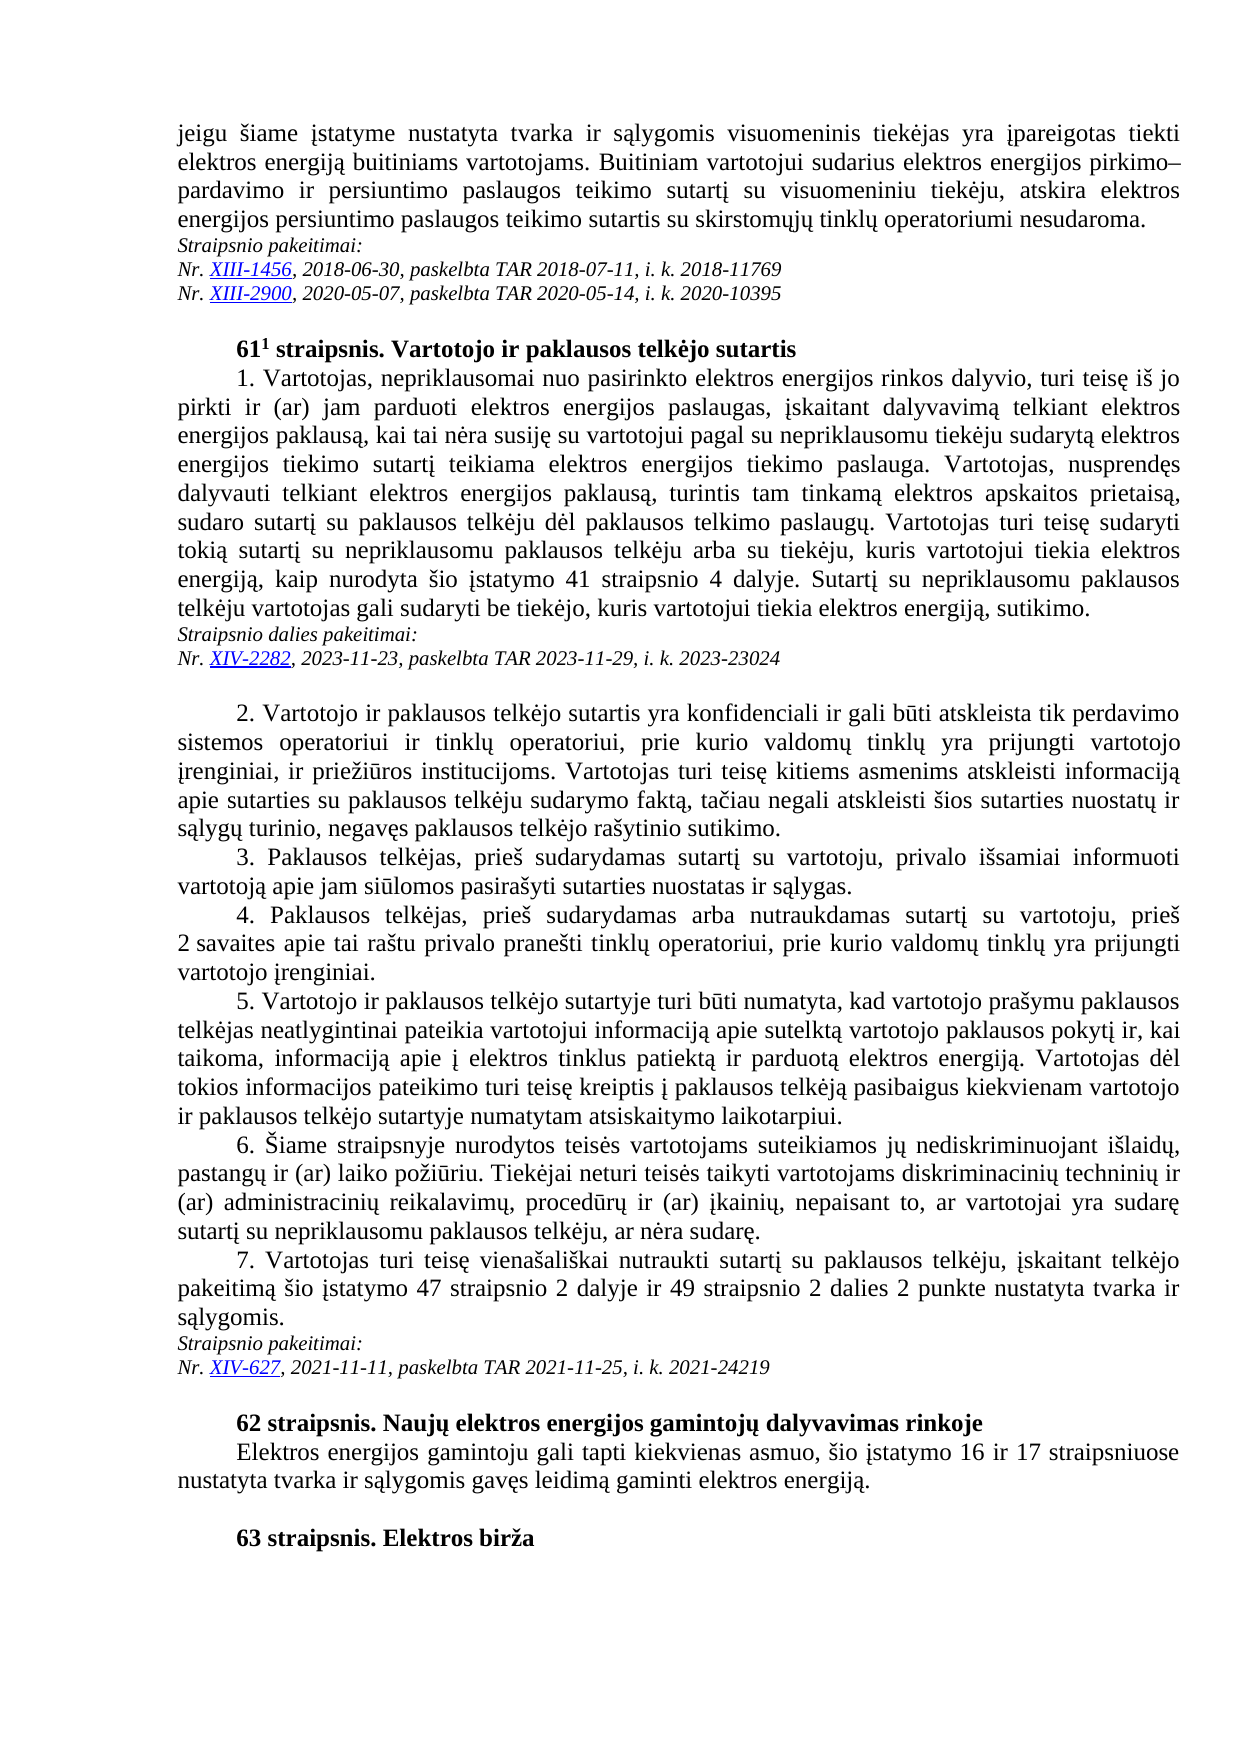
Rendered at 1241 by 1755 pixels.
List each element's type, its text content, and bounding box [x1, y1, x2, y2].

text 5. Vartotojo ir paklausos telkėjo sutartyje turi būti numatyta, kad vartotojo prašymu paklausos telkėjas neatlygintinai pateikia vartotojui informaciją apie sutelktą vartotojo paklausos pokytį ir, kai taikoma, informaciją apie į elektros tinklus patiektą ir parduotą elektros energiją. Vartotojas dėl tokios informacijos pateikimo turi teisę kreiptis į paklausos telkėją pasibaigus kiekvienam vartotojo ir paklausos telkėjo sutartyje numatytam atsiskaitymo laikotarpiui. [177, 986, 1181, 1130]
text 6. Šiame straipsnyje nurodytos teisės vartotojams suteikiamos jų nediskriminuojant išlaidų, pastangų ir (ar) laiko požiūriu. Tiekėjai neturi teisės taikyti vartotojams diskriminacinių techninių ir (ar) administracinių reikalavimų, procedūrų ir (ar) įkainių, nepaisant to, ar vartotojai yra sudarę sutartį su nepriklausomu paklausos telkėju, ar nėra sudarę. [177, 1130, 1181, 1245]
text 63 straipsnis. Elektros birža [177, 1523, 1181, 1552]
text 7. Vartotojas turi teisę vienašališkai nutraukti sutartį su paklausos telkėju, įskaitant telkėjo pakeitimą šio įstatymo 47 straipsnio 2 dalyje ir 49 straipsnio 2 dalies 2 punkte nustatyta tvarka ir sąlygomis. [177, 1245, 1181, 1331]
text Nr. XIII-2900, 2020-05-07, paskelbta TAR 2020-05-14, i. k. 2020-10395 [177, 281, 1181, 305]
text Elektros energijos gamintoju gali tapti kiekvienas asmuo, šio įstatymo 16 ir 17 straipsniuose nustatyta tvarka ir sąlygomis gavęs leidimą gaminti elektros energiją. [177, 1437, 1181, 1494]
text Nr. XIV-2282, 2023-11-23, paskelbta TAR 2023-11-29, i. k. 2023-23024 [177, 646, 1181, 670]
text 3. Paklausos telkėjas, prieš sudarydamas sutartį su vartotoju, privalo išsamiai informuoti vartotoją apie jam siūlomos pasirašyti sutarties nuostatas ir sąlygas. [177, 842, 1181, 900]
text 4. Paklausos telkėjas, prieš sudarydamas arba nutraukdamas sutartį su vartotoju, prieš 2 savaites apie tai raštu privalo pranešti tinklų operatoriui, prie kurio valdomų tinklų yra prijungti vartotojo įrenginiai. [177, 900, 1181, 986]
text Nr. XIV-627, 2021-11-11, paskelbta TAR 2021-11-25, i. k. 2021-24219 [177, 1355, 1181, 1379]
text 611 straipsnis. Vartotojo ir paklausos telkėjo sutartis [177, 334, 1181, 363]
text Nr. XIII-1456, 2018-06-30, paskelbta TAR 2018-07-11, i. k. 2018-11769 [177, 257, 1181, 281]
text jeigu šiame įstatyme nustatyta tvarka ir sąlygomis visuomeninis tiekėjas yra įpareigotas tiekti elektros energiją buitiniams vartotojams. Buitiniam vartotojui sudarius elektros energijos pirkimo–pardavimo ir persiuntimo paslaugos teikimo sutartį su visuomeniniu tiekėju, atskira elektros energijos persiuntimo paslaugos teikimo sutartis su skirstomųjų tinklų operatoriumi nesudaroma. [177, 118, 1181, 233]
text 2. Vartotojo ir paklausos telkėjo sutartis yra konfidenciali ir gali būti atskleista tik perdavimo sistemos operatoriui ir tinklų operatoriui, prie kurio valdomų tinklų yra prijungti vartotojo įrenginiai, ir priežiūros institucijoms. Vartotojas turi teisę kitiems asmenims atskleisti informaciją apie sutarties su paklausos telkėju sudarymo faktą, tačiau negali atskleisti šios sutarties nuostatų ir sąlygų turinio, negavęs paklausos telkėjo rašytinio sutikimo. [177, 698, 1181, 842]
text Straipsnio pakeitimai: [177, 233, 1181, 257]
text Straipsnio dalies pakeitimai: [177, 622, 1181, 646]
text Straipsnio pakeitimai: [177, 1331, 1181, 1355]
text 1. Vartotojas, nepriklausomai nuo pasirinkto elektros energijos rinkos dalyvio, turi teisę iš jo pirkti ir (ar) jam parduoti elektros energijos paslaugas, įskaitant dalyvavimą telkiant elektros energijos paklausą, kai tai nėra susiję su vartotojui pagal su nepriklausomu tiekėju sudarytą elektros energijos tiekimo sutartį teikiama elektros energijos tiekimo paslauga. Vartotojas, nusprendęs dalyvauti telkiant elektros energijos paklausą, turintis tam tinkamą elektros apskaitos prietaisą, sudaro sutartį su paklausos telkėju dėl paklausos telkimo paslaugų. Vartotojas turi teisę sudaryti tokią sutartį su nepriklausomu paklausos telkėju arba su tiekėju, kuris vartotojui tiekia elektros energiją, kaip nurodyta šio įstatymo 41 straipsnio 4 dalyje. Sutartį su nepriklausomu paklausos telkėju vartotojas gali sudaryti be tiekėjo, kuris vartotojui tiekia elektros energiją, sutikimo. [177, 363, 1181, 622]
text 62 straipsnis. Naujų elektros energijos gamintojų dalyvavimas rinkoje [177, 1408, 1181, 1437]
